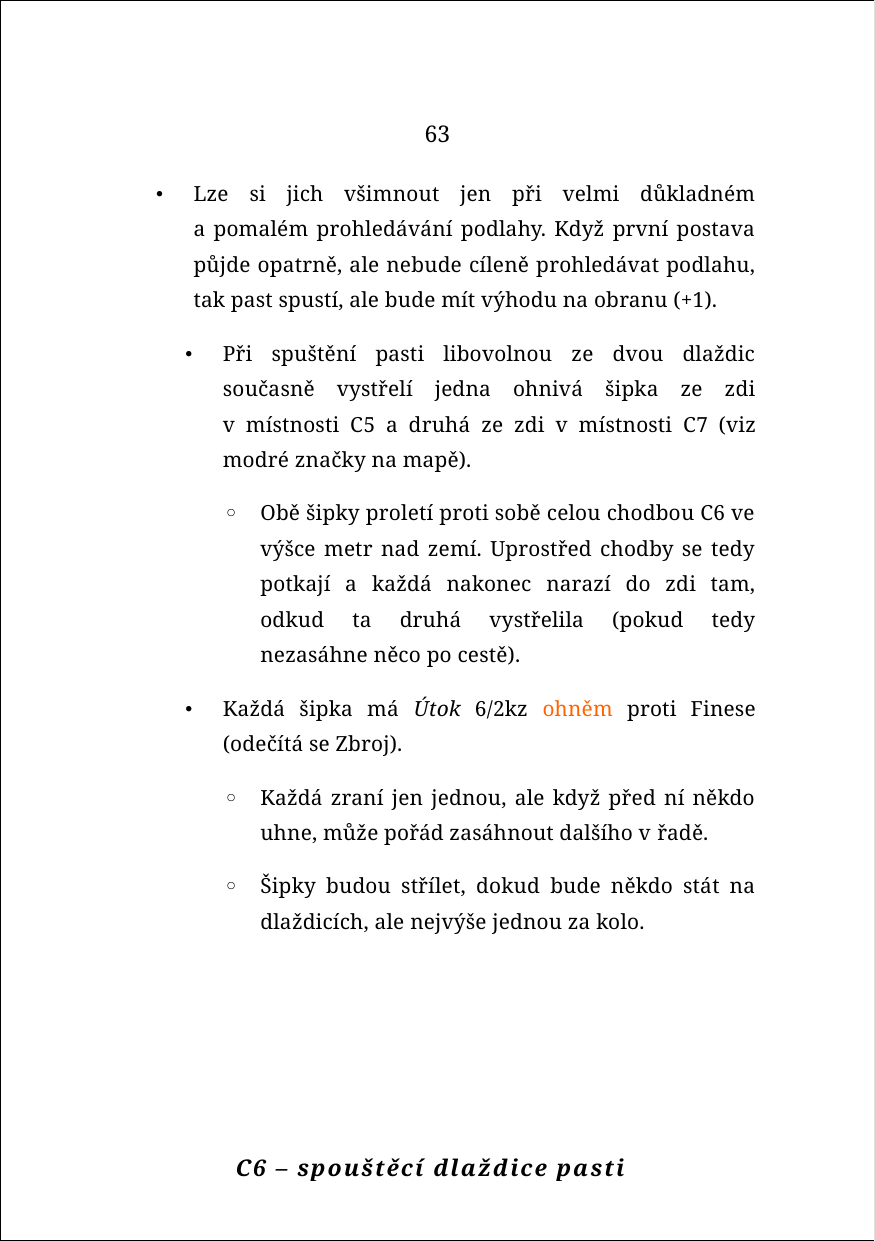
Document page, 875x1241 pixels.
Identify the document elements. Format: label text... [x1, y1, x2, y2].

list Každá zraní jen jednou, ale když před ní někdo uhne, může pořád zasáhnout dalšího v⁠ řadě. [223, 783, 756, 847]
list Při spuštění pasti libovolnou ze dvou dlaždic současně vystřelí jedna ohnivá šipka ze zdi v⁠ místnosti C5 a⁠ druhá ze zdi v⁠ místnosti C7 (viz modré značky na mapě). [185, 339, 756, 474]
list Obě šipky proletí proti sobě celou chodbou C6 ve výšce metr nad zemí. Uprostřed chodby se tedy potkají a⁠ každá nakonec narazí do zdi tam, odkud ta druhá vystřelila (pokud tedy nezasáhne něco po cestě). [223, 498, 756, 669]
list Každá šipka má Útok 6/2kz ohněm proti Finese (odečítá se Zbroj). [185, 694, 756, 758]
list Šipky budou střílet, dokud bude někdo stát na dlaždicích, ale nejvýše jednou za kolo. [223, 871, 756, 935]
list Lze si jich všimnout jen při velmi důkladném a⁠ pomalém prohledávání podlahy. Když první postava půjde opatrně, ale nebude cíleně prohledávat podlahu, tak past spustí, ale bude mít výhodu na obranu (+1). [156, 179, 756, 314]
